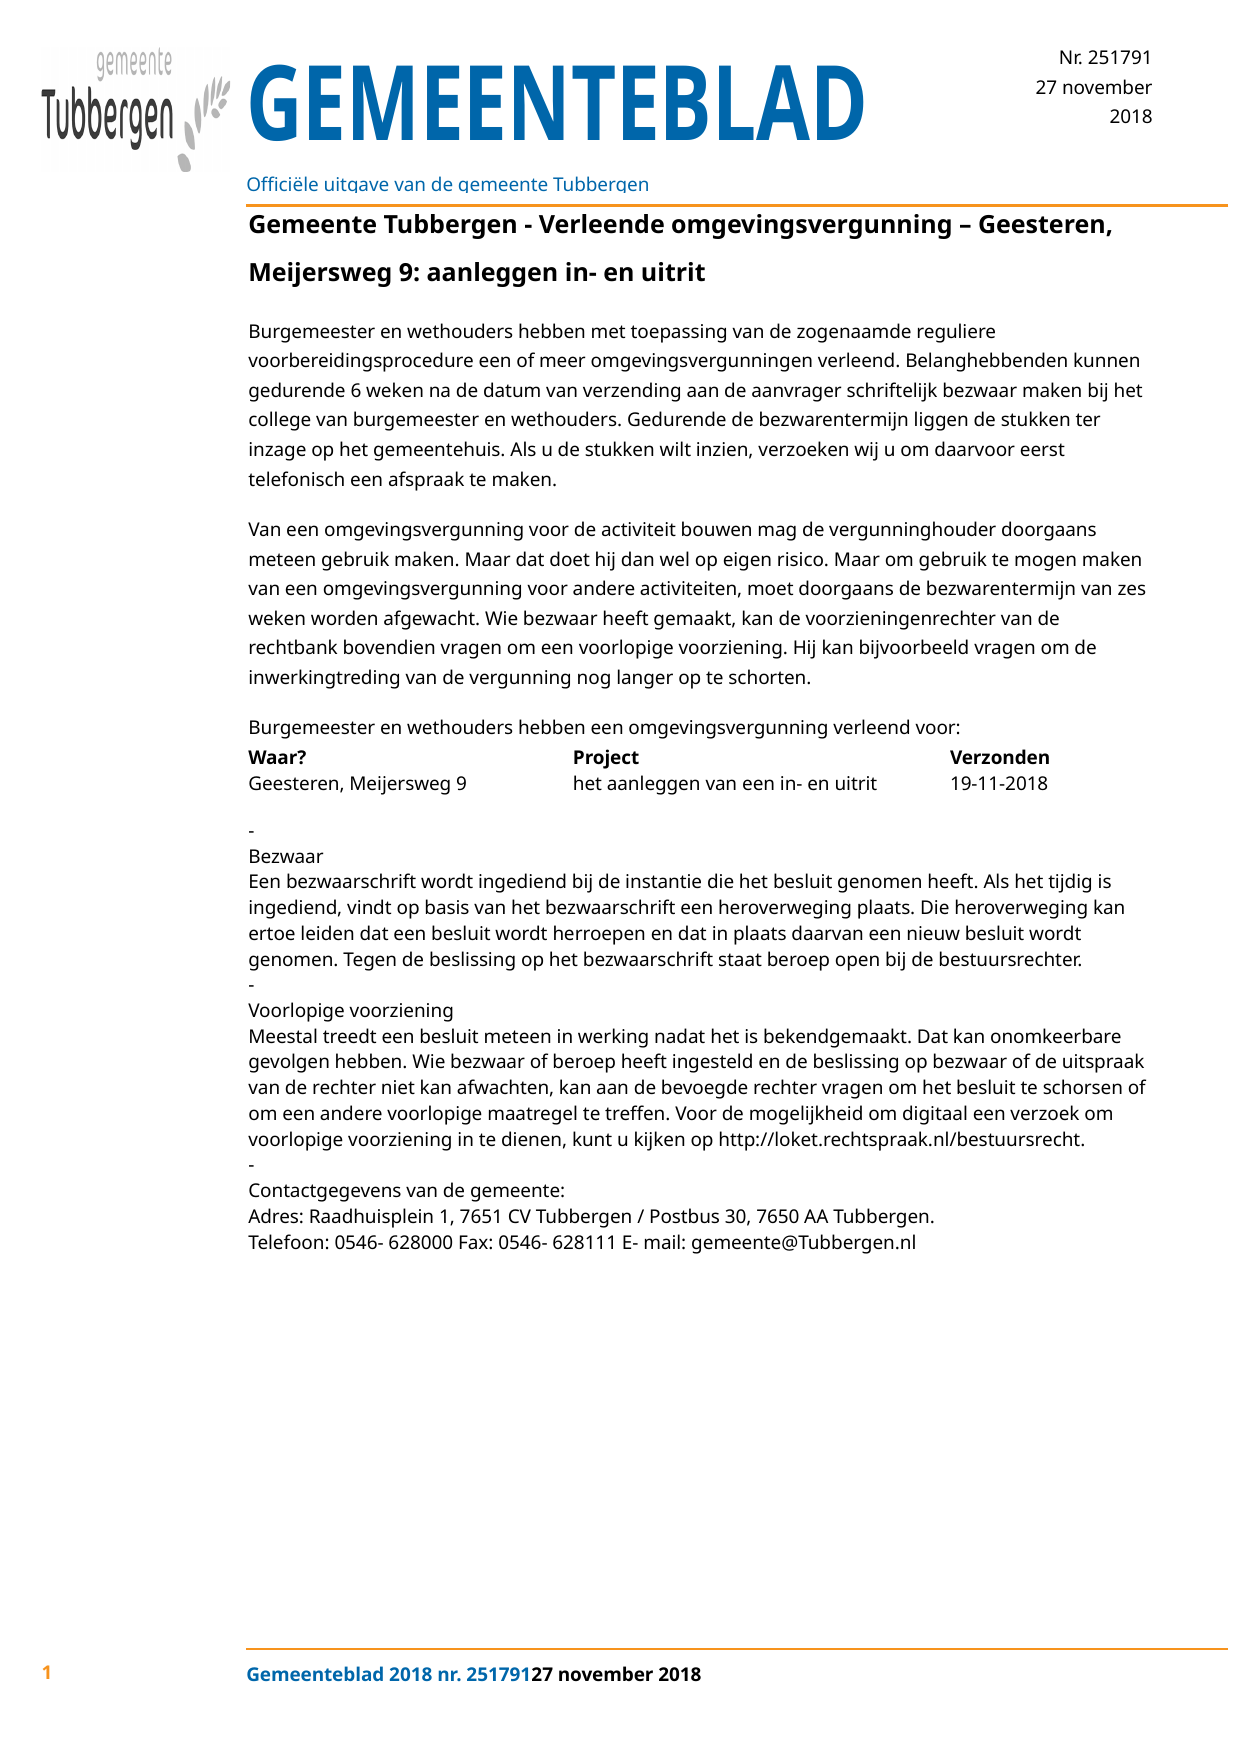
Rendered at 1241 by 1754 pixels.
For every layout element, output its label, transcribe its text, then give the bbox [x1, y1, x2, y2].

text Meestal treedt een besluit meteen in werking nadat het is bekendgemaakt. Dat kan onomkeerbare gevolgen hebben. Wie bezwaar of beroep heeft ingesteld en de beslissing op bezwaar of de uitspraak van de rechter niet kan afwachten, kan aan de bevoegde rechter vragen om het besluit te schorsen of om een andere voorlopige maatregel te treffen. Voor de mogelijkheid om digitaal een verzoek om voorlopige voorziening in te dienen, kunt u kijken op http://loket.rechtspraak.nl/bestuursrecht. [248, 1023, 1152, 1152]
text Telefoon: 0546- 628000 Fax: 0546- 628111 E- mail: gemeente@Tubbergen.nl [248, 1229, 1152, 1254]
text Bezwaar [248, 843, 1152, 869]
text Voorlopige voorziening [248, 997, 1152, 1023]
table_header Verzonden [950, 744, 1152, 770]
table_header Waar? [248, 744, 573, 770]
table_cell het aanleggen van een in- en uitrit [573, 770, 950, 796]
table_header Project [573, 744, 950, 770]
text Een bezwaarschrift wordt ingediend bij de instantie die het besluit genomen heeft. Als het tijdig is ingediend, vindt op basis van het bezwaarschrift een heroverweging plaats. Die heroverweging kan ertoe leiden dat een besluit wordt herroepen en dat in plaats daarvan een nieuw besluit wordt genomen. Tegen de beslissing op het bezwaarschrift staat beroep open bij de bestuursrechter. [248, 869, 1152, 972]
text - [248, 972, 1152, 997]
text Van een omgevingsvergunning voor de activiteit bouwen mag de vergunninghouder doorgaans meteen gebruik maken. Maar dat doet hij dan wel op eigen risico. Maar om gebruik te mogen maken van een omgevingsvergunning voor andere activiteiten, moet doorgaans de bezwarentermijn van zes weken worden afgewacht. Wie bezwaar heeft gemaakt, kan de voorzieningenrechter van de rechtbank bovendien vragen om een voorlopige voorziening. Hij kan bijvoorbeeld vragen om de inwerkingtreding van de vergunning nog langer op te schorten. [248, 516, 1152, 690]
text - [248, 817, 1152, 843]
text Gemeente Tubbergen - Verleende omgevingsvergunning – Geesteren, Meijersweg 9: aanleggen in- en uitrit [248, 207, 1152, 288]
text Adres: Raadhuisplein 1, 7651 CV Tubbergen / Postbus 30, 7650 AA Tubbergen. [248, 1203, 1152, 1229]
table_cell 19-11-2018 [950, 770, 1152, 796]
text Burgemeester en wethouders hebben een omgevingsvergunning verleend voor: [248, 714, 1152, 740]
text Contactgegevens van de gemeente: [248, 1177, 1152, 1203]
table_cell Geesteren, Meijersweg 9 [248, 770, 573, 796]
text Burgemeester en wethouders hebben met toepassing van de zogenaamde reguliere voorbereidingsprocedure een of meer omgevingsvergunningen verleend. Belanghebbenden kunnen gedurende 6 weken na de datum van verzending aan de aanvrager schriftelijk bezwaar maken bij het college van burgemeester en wethouders. Gedurende de bezwarentermijn liggen de stukken ter inzage op het gemeentehuis. Als u de stukken wilt inzien, verzoeken wij u om daarvoor eerst telefonisch een afspraak te maken. [248, 318, 1152, 492]
picture [41, 47, 231, 172]
text - [248, 1152, 1152, 1177]
